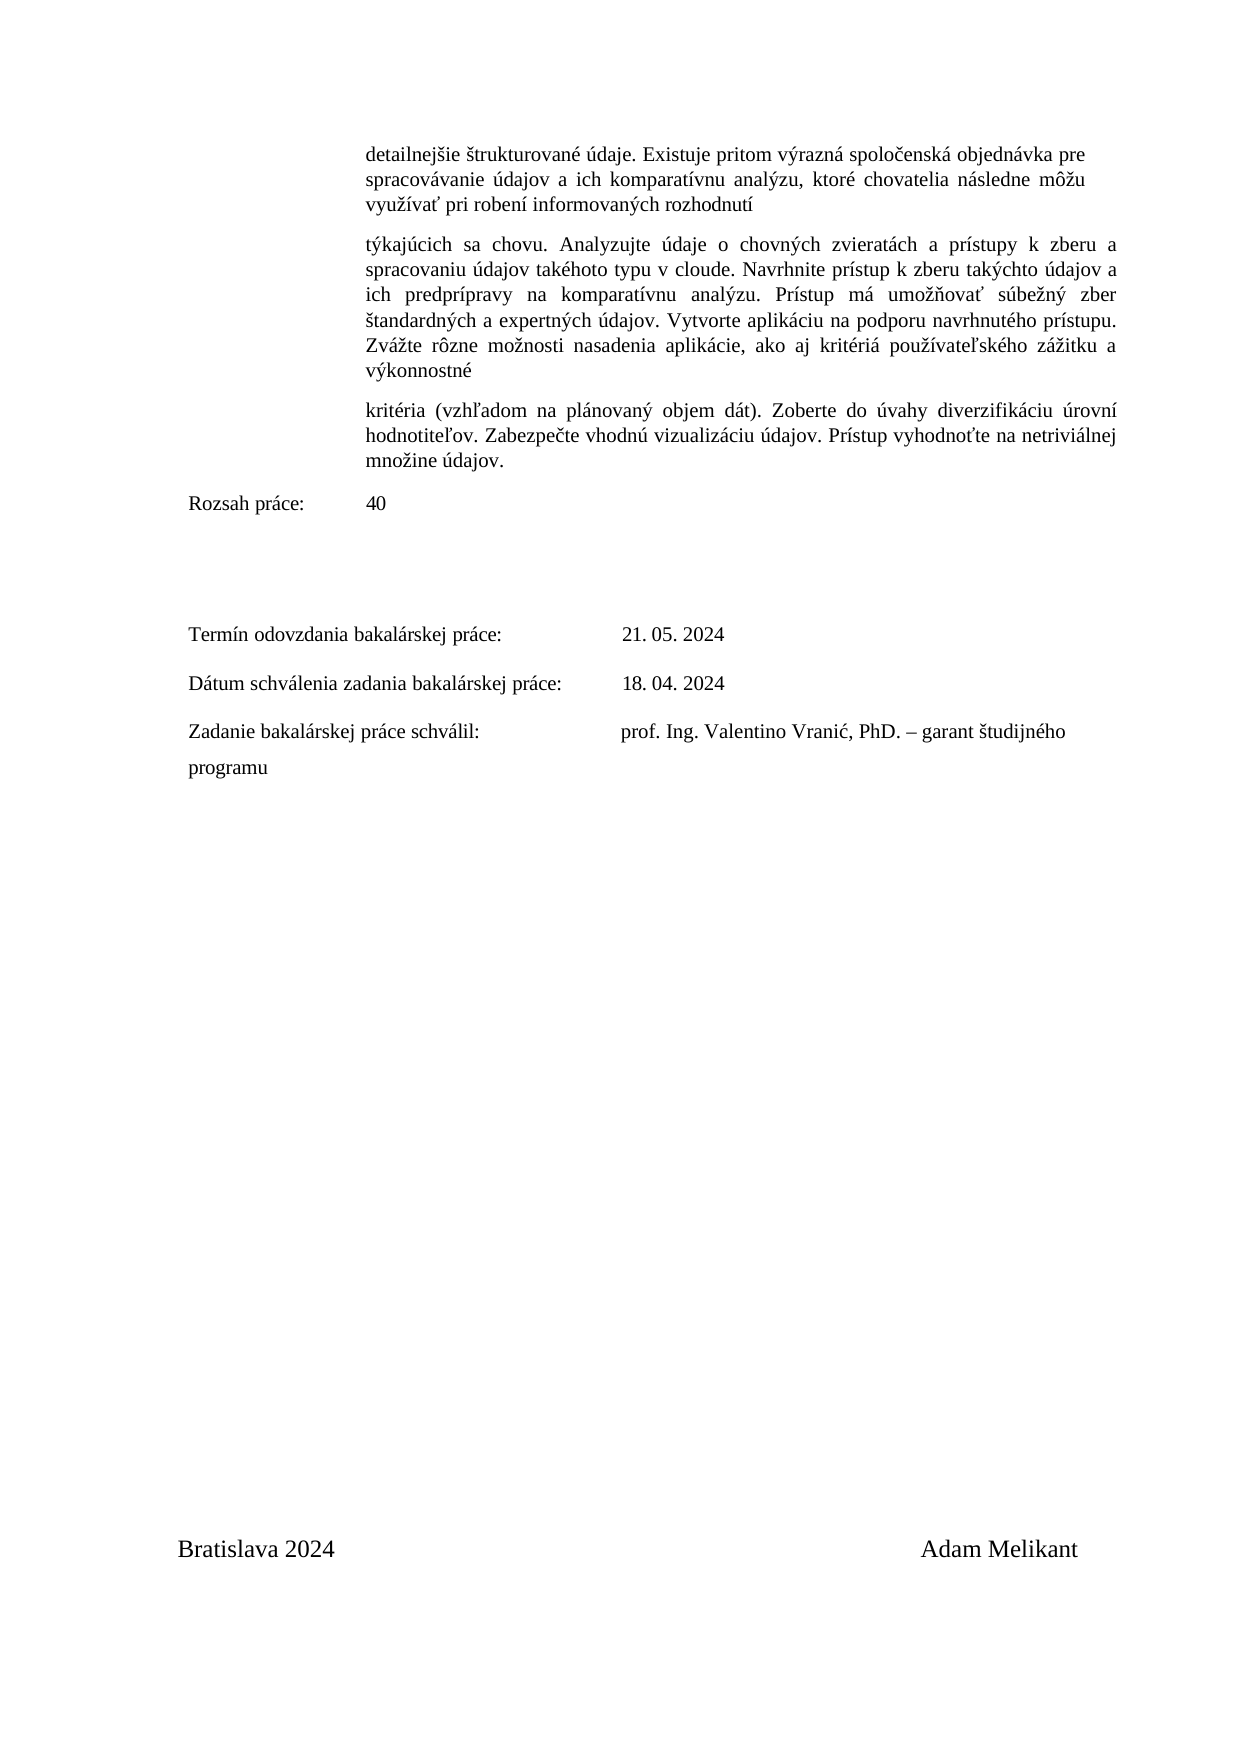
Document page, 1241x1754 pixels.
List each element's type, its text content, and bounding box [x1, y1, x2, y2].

text detailnejšie štrukturované údaje. Existuje pritom výrazná spoločenská objednávka pre spracovávanie údajov a ich komparatívnu analýzu, ktoré chovatelia následne môžu využívať pri robení informovaných rozhodnutí [365, 142, 1086, 216]
text Rozsah práce: 40 [188, 491, 1122, 515]
text týkajúcich sa chovu. Analyzujte údaje o chovných zvieratách a prístupy k zberu a spracovaniu údajov takéhoto typu v cloude. Navrhnite prístup k zberu takýchto údajov a ich predprípravy na komparatívnu analýzu. Prístup má umožňovať súbežný zber štandardných a expertných údajov. Vytvorte aplikáciu na podporu navrhnutého prístupu. Zvážte rôzne možnosti nasadenia aplikácie, ako aj kritériá používateľského zážitku a výkonnostné [365, 232, 1117, 382]
text kritéria (vzhľadom na plánovaný objem dát). Zoberte do úvahy diverzifikáciu úrovní hodnotiteľov. Zabezpečte vhodnú vizualizáciu údajov. Prístup vyhodnoťte na netriviálnej množine údajov. [365, 398, 1117, 472]
text Zadanie bakalárskej práce schválil: prof. Ing. Valentino Vranić, PhD. – garant študijného programu [188, 719, 1122, 779]
text Termín odovzdania bakalárskej práce: 21. 05. 2024 [188, 622, 1122, 646]
text Dátum schválenia zadania bakalárskej práce: 18. 04. 2024 [188, 670, 1122, 694]
